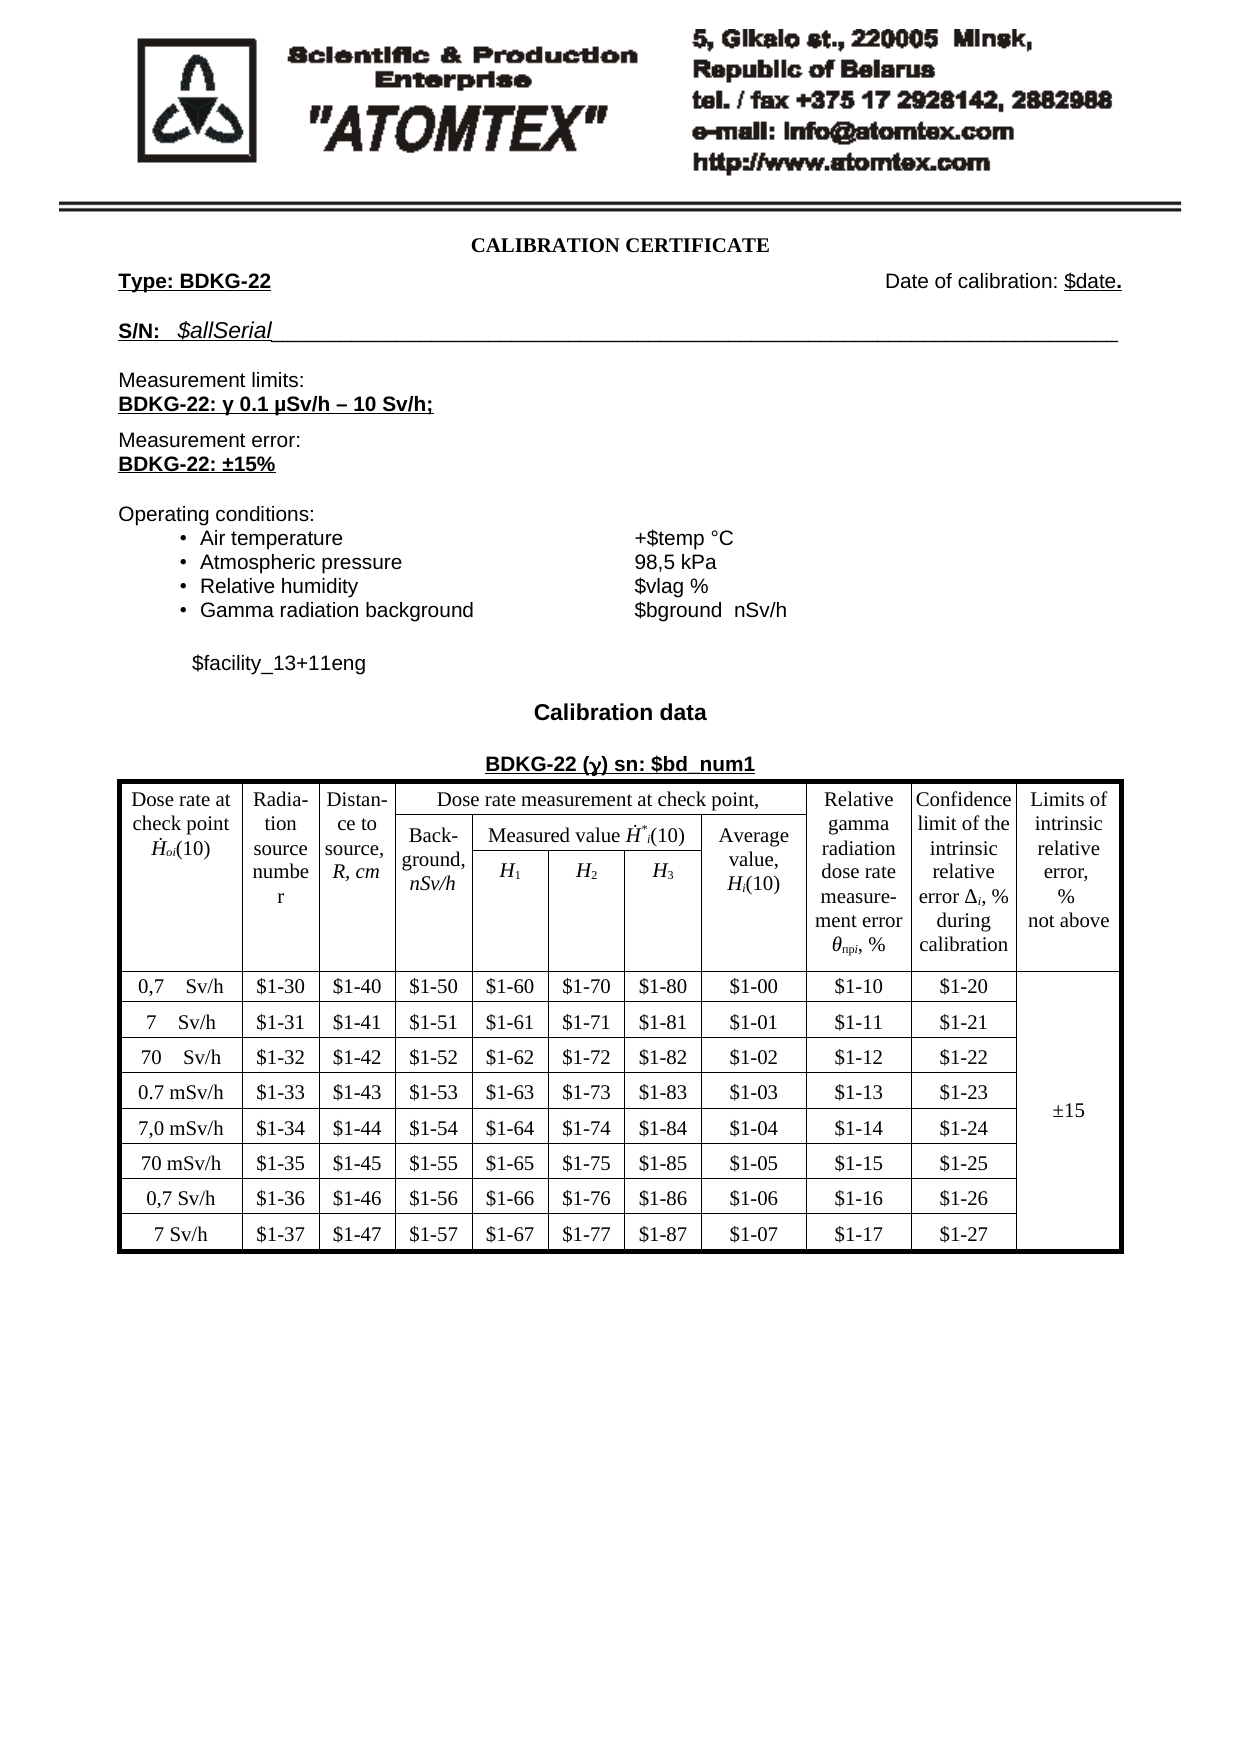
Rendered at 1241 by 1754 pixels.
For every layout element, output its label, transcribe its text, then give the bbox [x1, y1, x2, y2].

table_cell $1-43 [320, 1073, 395, 1107]
table_cell $1-11 [807, 1002, 911, 1037]
table_cell $1-53 [396, 1073, 472, 1107]
table_cell H2 [549, 851, 624, 971]
table_cell 0.7 mSv/h [122, 1073, 242, 1107]
table_cell 0,7 Sv/h [122, 1179, 242, 1213]
list Relative humidity $vlag % [179, 574, 1122, 598]
table_cell $1-31 [243, 1002, 319, 1037]
table_cell $1-33 [243, 1073, 319, 1107]
table_cell 7 Sv/h [122, 1002, 242, 1037]
table_cell $1-66 [473, 1179, 548, 1213]
table_cell 7,0 mSv/h [122, 1109, 242, 1143]
table_cell $1-12 [807, 1038, 911, 1072]
table_cell $1-76 [549, 1179, 624, 1213]
table_cell ±15 [1017, 972, 1119, 1249]
table_cell $1-55 [396, 1144, 472, 1178]
text Measurement error: [118, 427, 1122, 451]
table_cell $1-20 [912, 972, 1016, 1001]
table_cell Distan-ce to source, R, сm [320, 784, 395, 971]
text Type: BDKG-22 Date of calibration: $date. [118, 269, 1122, 293]
table_cell $1-47 [320, 1214, 395, 1249]
table_cell $1-21 [912, 1002, 1016, 1037]
table_cell $1-86 [625, 1179, 701, 1213]
table_cell $1-62 [473, 1038, 548, 1072]
table_cell $1-54 [396, 1109, 472, 1143]
table_cell H1 [473, 851, 548, 971]
table_cell $1-74 [549, 1109, 624, 1143]
table_cell 7 Sv/h [122, 1214, 242, 1249]
table_cell $1-35 [243, 1144, 319, 1178]
table_cell $1-25 [912, 1144, 1016, 1178]
table_cell Dose rate measurement at check point, [396, 784, 806, 814]
table_cell $1-42 [320, 1038, 395, 1072]
table_cell $1-77 [549, 1214, 624, 1249]
text BDKG-22: ±15% [118, 451, 1122, 475]
table_cell $1-70 [549, 972, 624, 1001]
table_cell $1-36 [243, 1179, 319, 1213]
table_cell $1-81 [625, 1002, 701, 1037]
table_cell Average value, Hi(10) [702, 815, 806, 971]
table_cell $1-34 [243, 1109, 319, 1143]
table_cell $1-75 [549, 1144, 624, 1178]
table_cell $1-60 [473, 972, 548, 1001]
text BDKG-22: γ 0.1 µSv/h – 10 Sv/h; [118, 392, 1122, 416]
table_cell Dose rate at check point Ḣoi(10) [122, 784, 242, 971]
text Calibration data [118, 699, 1122, 725]
list Gamma radiation background $bground nSv/h [179, 598, 1122, 622]
table_cell $1-57 [396, 1214, 472, 1249]
table_cell $1-45 [320, 1144, 395, 1178]
table_cell $1-52 [396, 1038, 472, 1072]
table_cell $1-84 [625, 1109, 701, 1143]
table_cell $1-67 [473, 1214, 548, 1249]
table_cell $1-73 [549, 1073, 624, 1107]
table_cell $1-07 [702, 1214, 806, 1249]
table_cell $1-63 [473, 1073, 548, 1107]
table_cell $1-13 [807, 1073, 911, 1107]
table_cell $1-82 [625, 1038, 701, 1072]
table_cell Measured value Ḣ*i(10) [473, 815, 701, 850]
table_cell $1-22 [912, 1038, 1016, 1072]
table_cell Confidence limit of the intrinsic relative error Δi, % during calibration [912, 784, 1016, 971]
table_cell $1-23 [912, 1073, 1016, 1107]
table_cell Radia-tion source number [243, 784, 319, 971]
table_cell $1-87 [625, 1214, 701, 1249]
table_cell $1-32 [243, 1038, 319, 1072]
table_header BDKG-22 () sn: $bd_num1 [119, 749, 1121, 779]
table_cell Limits of intrinsic relative error, % not above [1017, 784, 1119, 971]
table_cell $1-16 [807, 1179, 911, 1213]
table_cell $1-04 [702, 1109, 806, 1143]
table_cell 0,7 Sv/h [122, 972, 242, 1001]
table_cell $1-24 [912, 1109, 1016, 1143]
text CALIBRATION CERTIFICATE [118, 233, 1122, 257]
table_cell Back-ground, nSv/h [396, 815, 472, 971]
table_cell $1-14 [807, 1109, 911, 1143]
table_cell $1-83 [625, 1073, 701, 1107]
table_cell $1-40 [320, 972, 395, 1001]
table_cell $1-37 [243, 1214, 319, 1249]
table_cell $1-56 [396, 1179, 472, 1213]
picture [59, 29, 1182, 233]
table_cell $1-30 [243, 972, 319, 1001]
table_cell $1-05 [702, 1144, 806, 1178]
table_cell $1-51 [396, 1002, 472, 1037]
table_cell $1-44 [320, 1109, 395, 1143]
table_cell 70 Sv/h [122, 1038, 242, 1072]
list Atmospheric pressure 98,5 kPa [179, 550, 1122, 574]
table_cell $1-46 [320, 1179, 395, 1213]
table_cell $1-17 [807, 1214, 911, 1249]
list Air temperature +$temp °C [179, 526, 1122, 550]
table_cell $1-71 [549, 1002, 624, 1037]
text Measurement limits: [118, 368, 1122, 392]
table_cell H3 [625, 851, 701, 971]
table_cell $1-85 [625, 1144, 701, 1178]
table_cell $1-00 [702, 972, 806, 1001]
table_cell $1-65 [473, 1144, 548, 1178]
table_cell $1-64 [473, 1109, 548, 1143]
table_cell $1-27 [912, 1214, 1016, 1249]
text $facility_13+11eng [118, 651, 1122, 675]
table_cell 70 mSv/h [122, 1144, 242, 1178]
table_cell $1-10 [807, 972, 911, 1001]
table_cell $1-50 [396, 972, 472, 1001]
text Operating conditions: [118, 502, 1122, 526]
table_cell Relative gamma radiation dose rate measure-ment error θпрi, % [807, 784, 911, 971]
table_cell $1-02 [702, 1038, 806, 1072]
table_cell $1-01 [702, 1002, 806, 1037]
table_cell $1-72 [549, 1038, 624, 1072]
table_cell $1-15 [807, 1144, 911, 1178]
text S/N: $allSerial [118, 317, 1122, 344]
table_cell $1-26 [912, 1179, 1016, 1213]
table_cell $1-03 [702, 1073, 806, 1107]
table_cell $1-06 [702, 1179, 806, 1213]
table_cell $1-41 [320, 1002, 395, 1037]
table_cell $1-61 [473, 1002, 548, 1037]
table_cell $1-80 [625, 972, 701, 1001]
